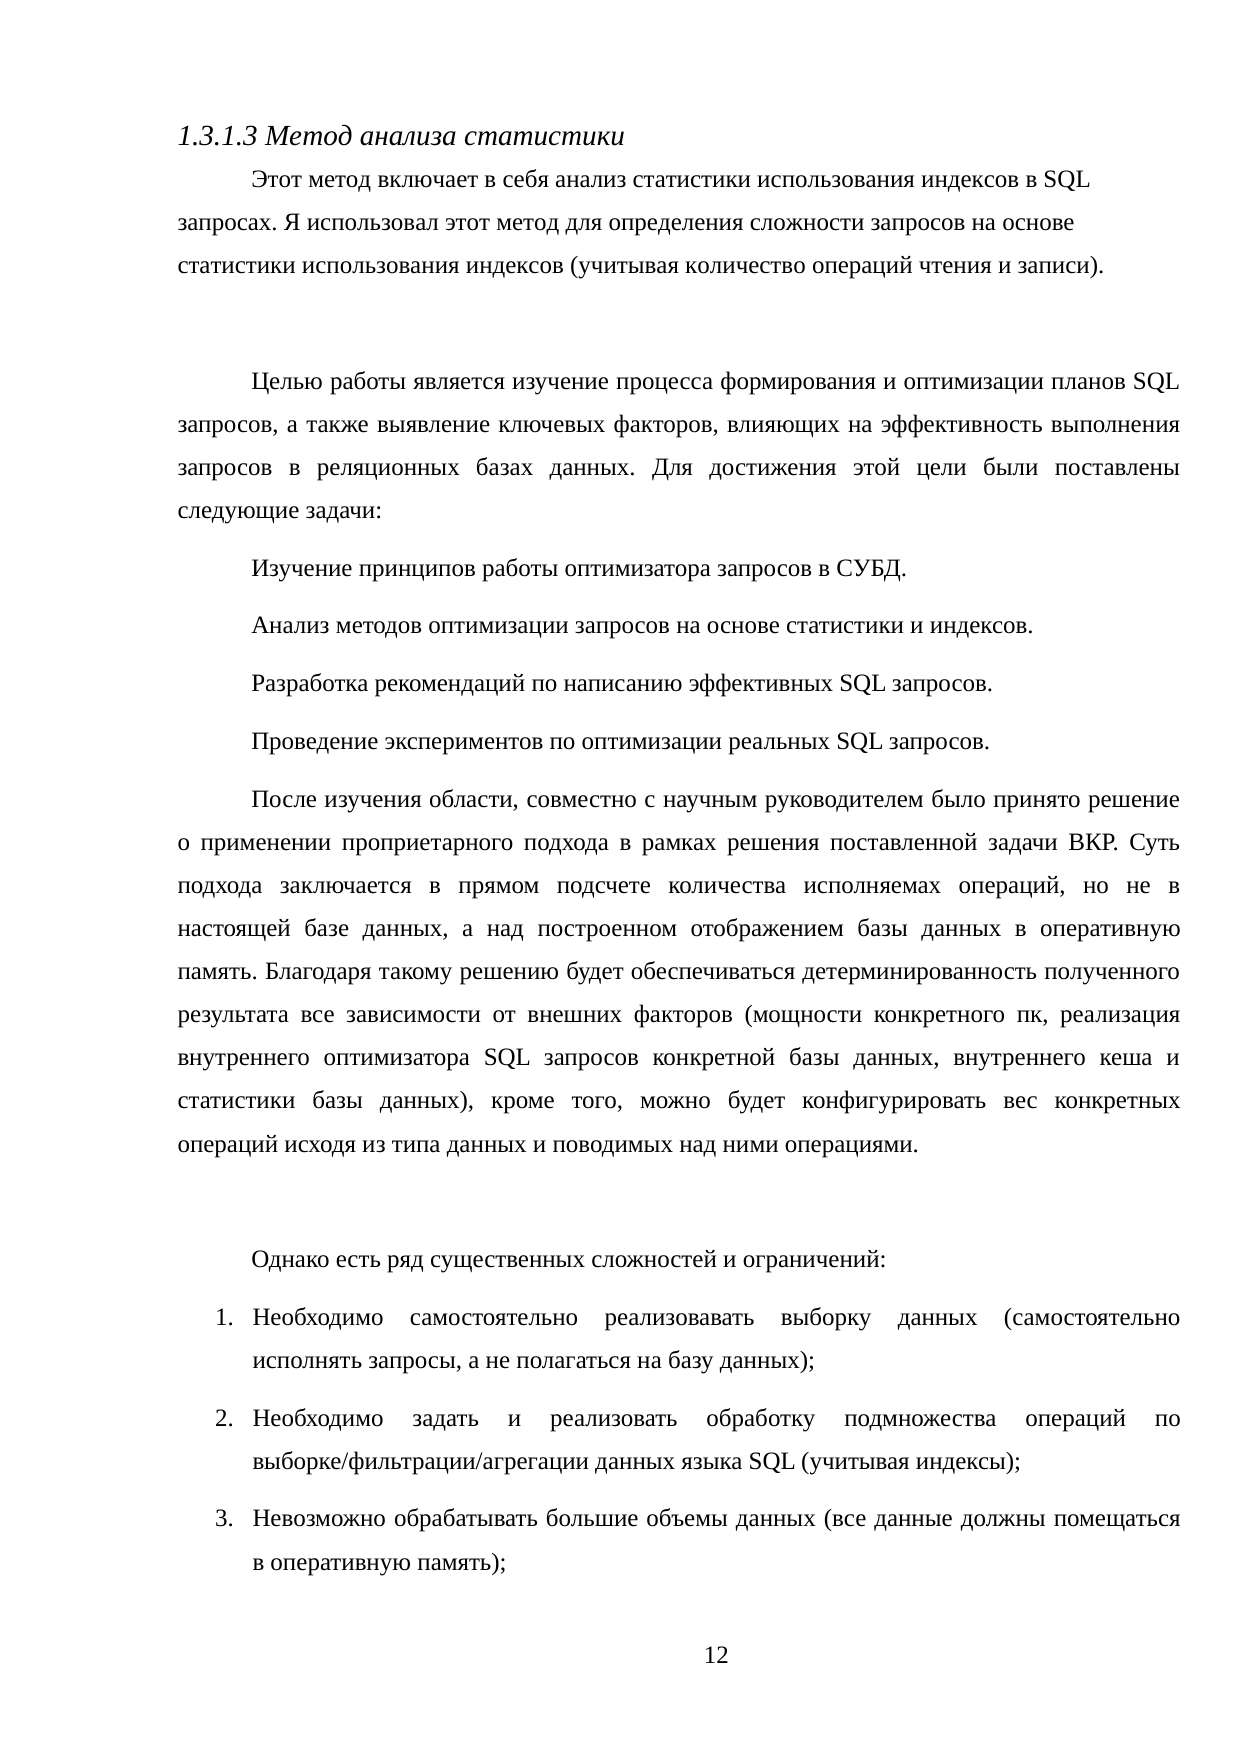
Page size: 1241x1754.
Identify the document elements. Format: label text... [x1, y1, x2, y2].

text Однако есть ряд существенных сложностей и ограничений: [177, 1244, 1181, 1273]
text Анализ методов оптимизации запросов на основе статистики и индексов. [177, 611, 1181, 639]
list Необходимо задать и реализовать обработку подмножества операций по выборке/фильтрации/агрегации данных языка SQL (учитывая индексы); [215, 1403, 1181, 1474]
text Целью работы является изучение процесса формирования и оптимизации планов SQL запросов, а также выявление ключевых факторов, влияющих на эффективность выполнения запросов в реляционных базах данных. Для достижения этой цели были поставлены следующие задачи: [177, 366, 1181, 524]
subtitle 1.3.1.3 Метод анализа статистики [177, 118, 1181, 152]
list Необходимо самостоятельно реализовавать выборку данных (самостоятельно исполнять запросы, а не полагаться на базу данных); [215, 1302, 1181, 1374]
list Невозможно обрабатывать большие объемы данных (все данные должны помещаться в оперативную память); [215, 1503, 1181, 1575]
text После изучения области, совместно с научным руководителем было принято решение о применении проприетарного подхода в рамках решения поставленной задачи ВКР. Суть подхода заключается в прямом подсчете количества исполняемах операций, но не в настоящей базе данных, а над построенном отображением базы данных в оперативную память. Благодаря такому решению будет обеспечиваться детерминированность полученного результата все зависимости от внешних факторов (мощности конкретного пк, реализация внутреннего оптимизатора SQL запросов конкретной базы данных, внутреннего кеша и статистики базы данных), кроме того, можно будет конфигурировать вес конкретных операций исходя из типа данных и поводимых над ними операциями. [177, 784, 1181, 1157]
text Этот метод включает в себя анализ статистики использования индексов в SQL запросах. Я использовал этот метод для определения сложности запросов на основе статистики использования индексов (учитывая количество операций чтения и записи). [177, 164, 1181, 279]
text Изучение принципов работы оптимизатора запросов в СУБД. [177, 553, 1181, 582]
text Проведение экспериментов по оптимизации реальных SQL запросов. [177, 726, 1181, 755]
text Разработка рекомендаций по написанию эффективных SQL запросов. [177, 668, 1181, 697]
